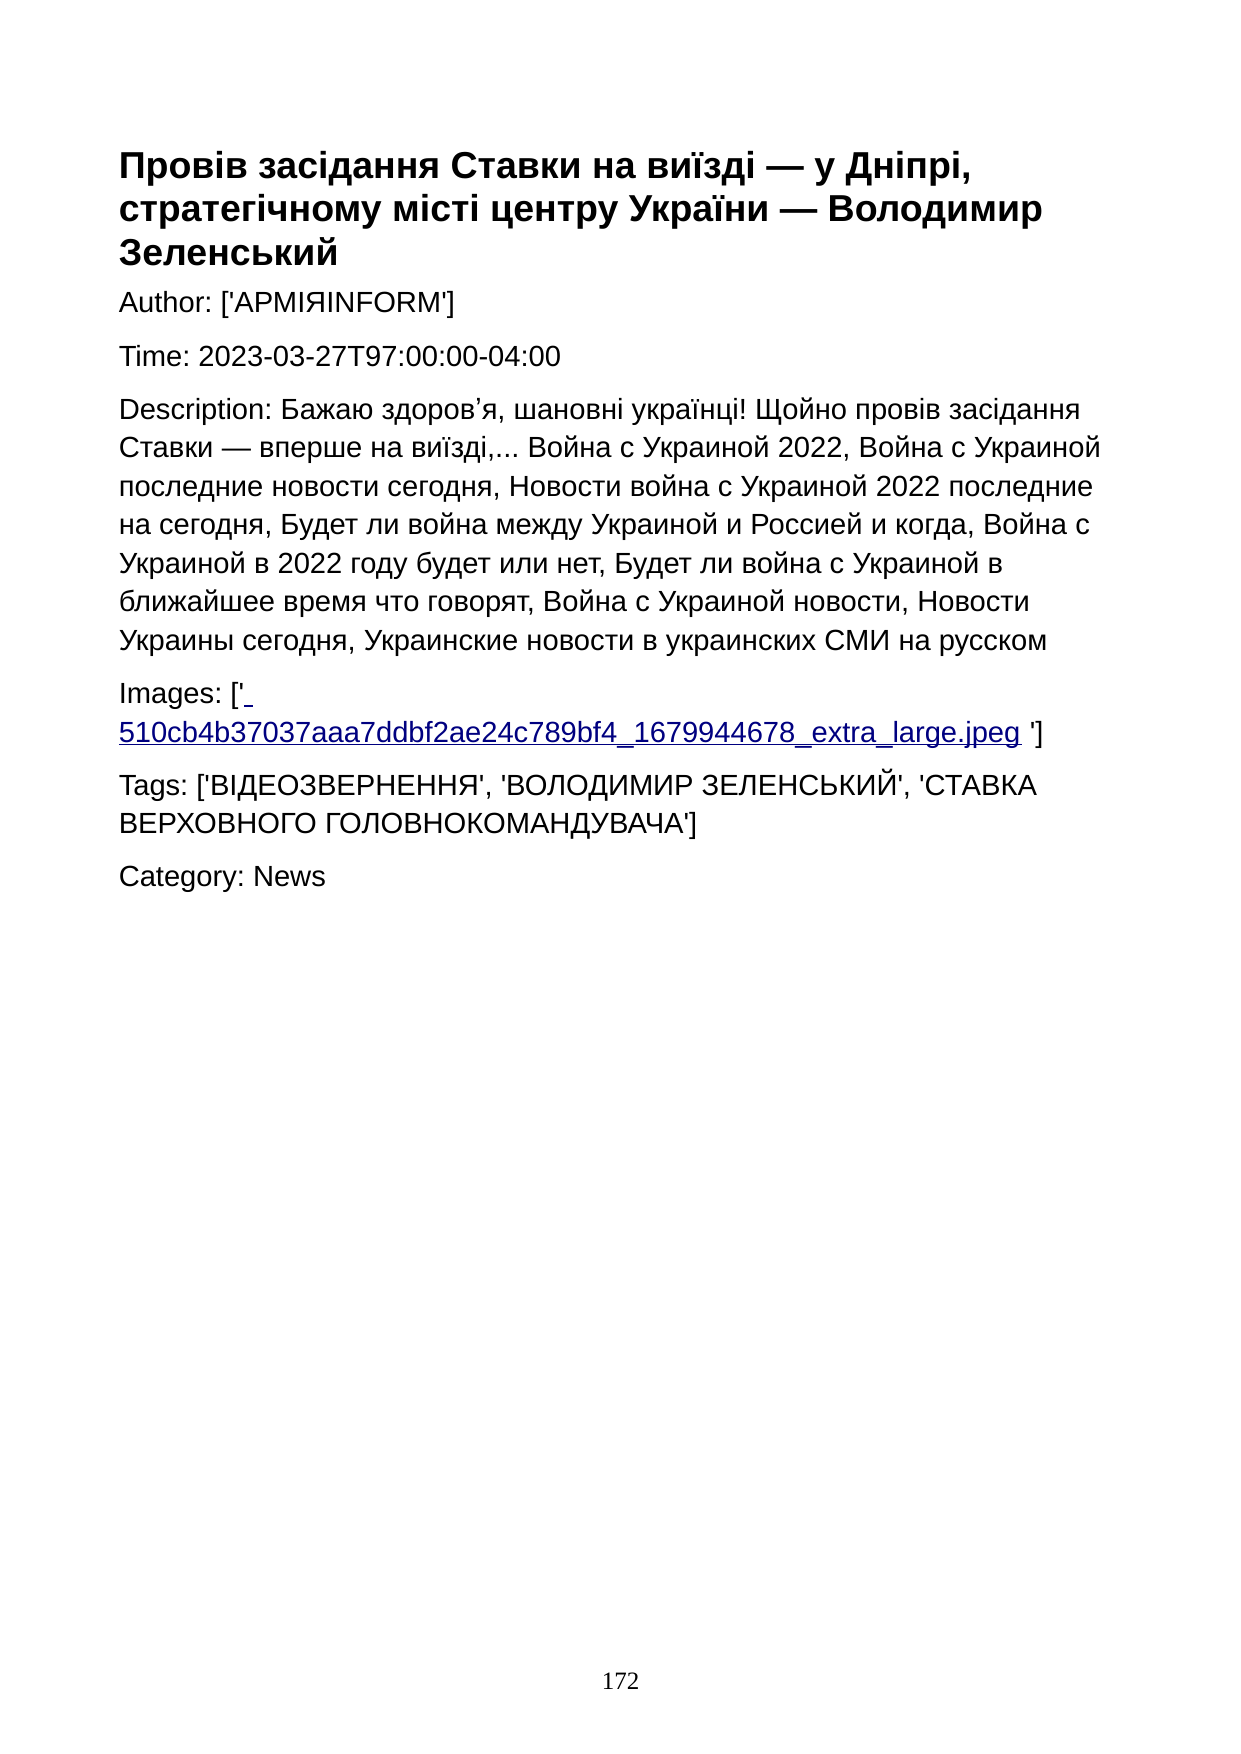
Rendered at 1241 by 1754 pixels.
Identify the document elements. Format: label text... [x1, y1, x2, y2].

text Author: ['АРМІЯINFORM'] [118, 285, 1122, 319]
text Time: 2023-03-27T97:00:00-04:00 [118, 338, 1122, 372]
text Category: News [118, 859, 1122, 893]
subtitle Провів засідання Ставки на виїзді — у Дніпрі, стратегічному місті центру України — Володимир Зеленський [118, 143, 1122, 273]
text Images: [' 510cb4b37037aaa7ddbf2ae24c789bf4_1679944678_extra_large.jpeg '] [118, 676, 1122, 748]
text Tags: ['ВІДЕОЗВЕРНЕННЯ', 'ВОЛОДИМИР ЗЕЛЕНСЬКИЙ', 'СТАВКА ВЕРХОВНОГО ГОЛОВНОКОМАНДУВАЧА'] [118, 768, 1122, 840]
text Description: Бажаю здоровʼя, шановні українці! Щойно провів засідання Ставки — вперше на виїзді,... Война с Украиной 2022, Война с Украиной последние новости сегодня, Новости война с Украиной 2022 последние на сегодня, Будет ли война между Украиной и Россией и когда, Война с Украиной в 2022 году будет или нет, Будет ли война с Украиной в ближайшее время что говорят, Война с Украиной новости, Новости Украины сегодня, Украинские новости в украинских СМИ на русском [118, 392, 1122, 656]
